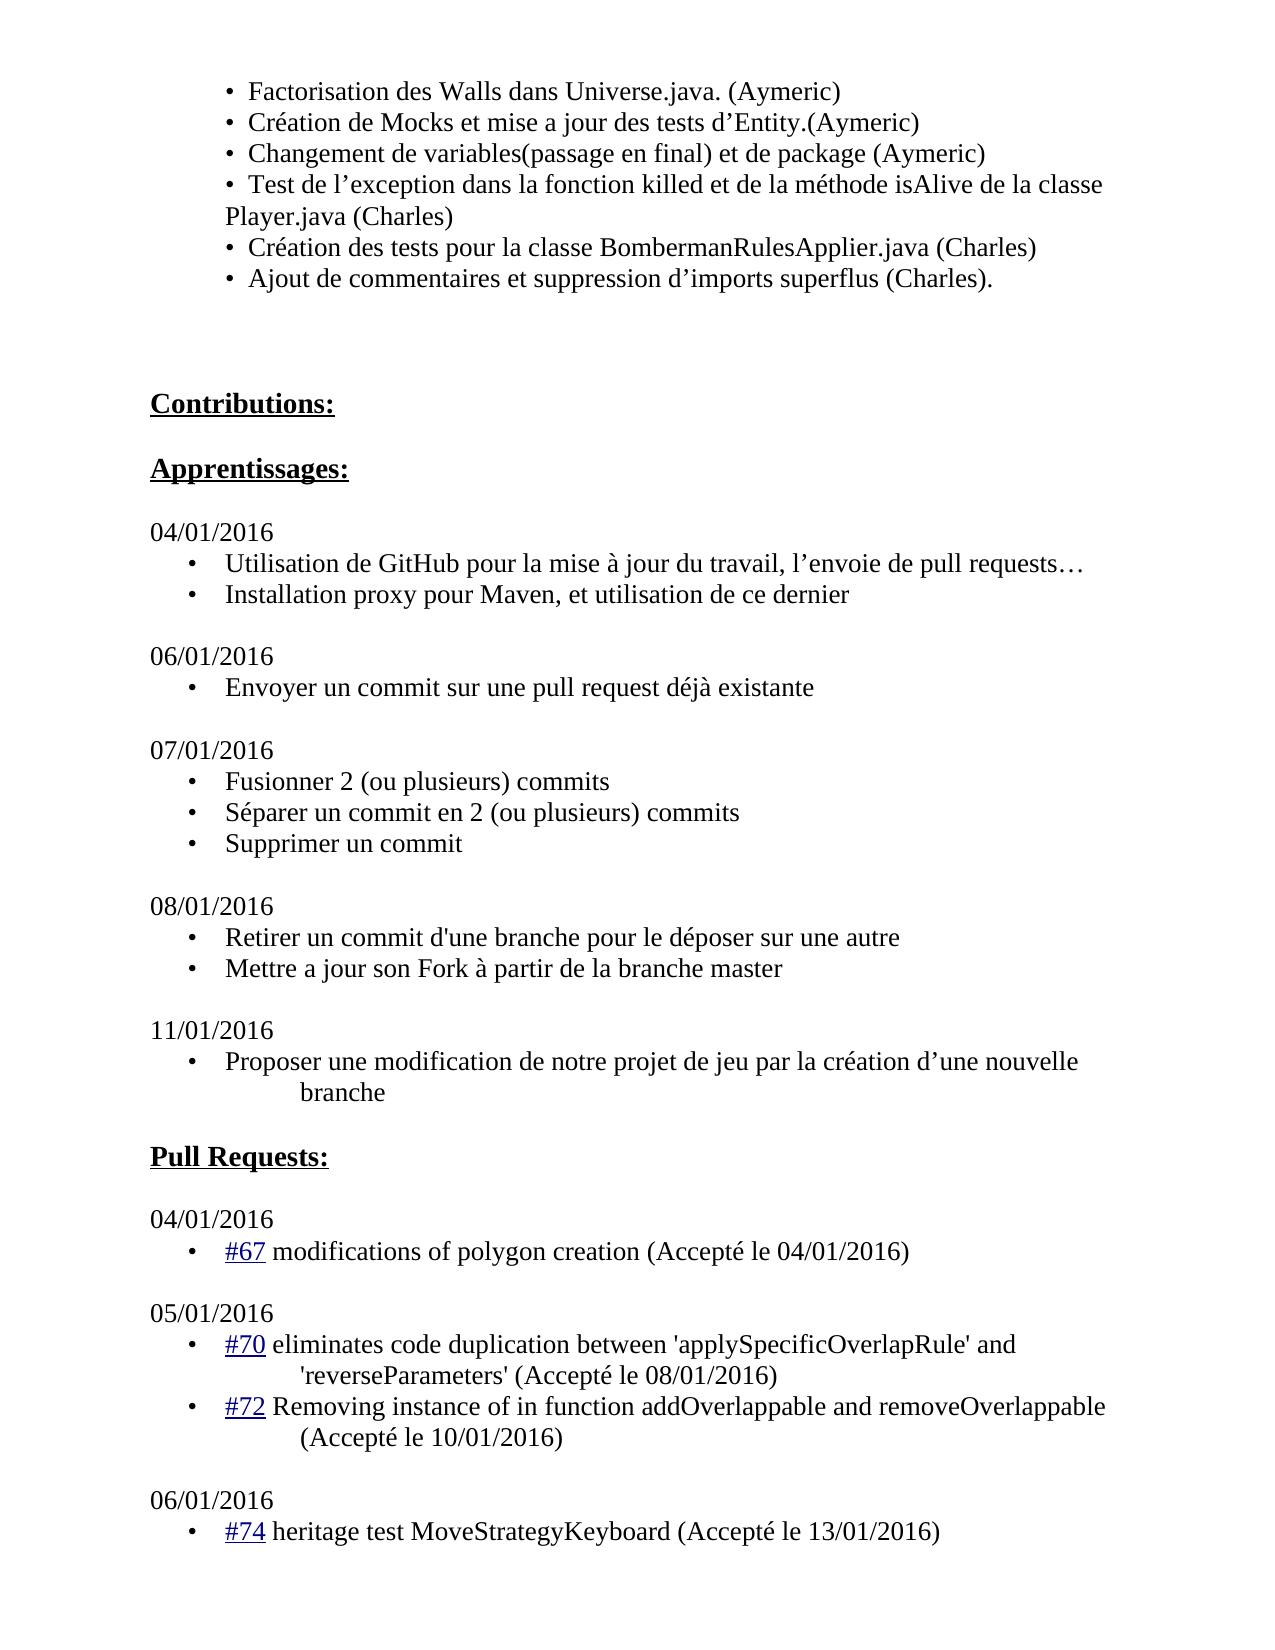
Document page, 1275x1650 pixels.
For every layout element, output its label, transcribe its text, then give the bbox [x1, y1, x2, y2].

text • Création des tests pour la classe BombermanRulesApplier.java (Charles) [150, 231, 1125, 262]
text 07/01/2016 [150, 734, 1125, 765]
text Pull Requests: [150, 1139, 1125, 1172]
list Retirer un commit d'une branche pour le déposer sur une autre [187, 921, 1125, 952]
text • Ajout de commentaires et suppression d’imports superflus (Charles). [150, 262, 1125, 293]
text • Création de Mocks et mise a jour des tests d’Entity.(Aymeric) [150, 106, 1125, 137]
text • Changement de variables(passage en final) et de package (Aymeric) [150, 137, 1125, 168]
list Fusionner 2 (ou plusieurs) commits [187, 765, 1125, 796]
list Proposer une modification de notre projet de jeu par la création d’une nouvelle branche [187, 1045, 1125, 1108]
text 06/01/2016 [150, 640, 1125, 672]
text 08/01/2016 [150, 889, 1125, 921]
text • Test de l’exception dans la fonction killed et de la méthode isAlive de la classe Player.java (Charles) [150, 168, 1125, 231]
list Séparer un commit en 2 (ou plusieurs) commits [187, 796, 1125, 827]
text 11/01/2016 [150, 1014, 1125, 1045]
text • Factorisation des Walls dans Universe.java. (Aymeric) [150, 75, 1125, 106]
list Installation proxy pour Maven, et utilisation de ce dernier [187, 578, 1125, 609]
list #70 eliminates code duplication between 'applySpecificOverlapRule' and 'reverseParameters' (Accepté le 08/01/2016) [187, 1328, 1125, 1390]
text 04/01/2016 [150, 1203, 1125, 1234]
text 05/01/2016 [150, 1297, 1125, 1328]
text Apprentissages: [150, 451, 1125, 485]
text 06/01/2016 [150, 1484, 1125, 1515]
list #72 Removing instance of in function addOverlappable and removeOverlappable (Accepté le 10/01/2016) [187, 1390, 1125, 1453]
text Contributions: [150, 386, 1125, 420]
text 04/01/2016 [150, 516, 1125, 547]
list Supprimer un commit [187, 827, 1125, 858]
list Envoyer un commit sur une pull request déjà existante [187, 672, 1125, 703]
list #74 heritage test MoveStrategyKeyboard (Accepté le 13/01/2016) [187, 1515, 1125, 1546]
list Utilisation de GitHub pour la mise à jour du travail, l’envoie de pull requests… [187, 547, 1125, 578]
list Mettre a jour son Fork à partir de la branche master [187, 952, 1125, 983]
list #67 modifications of polygon creation (Accepté le 04/01/2016) [187, 1234, 1125, 1266]
